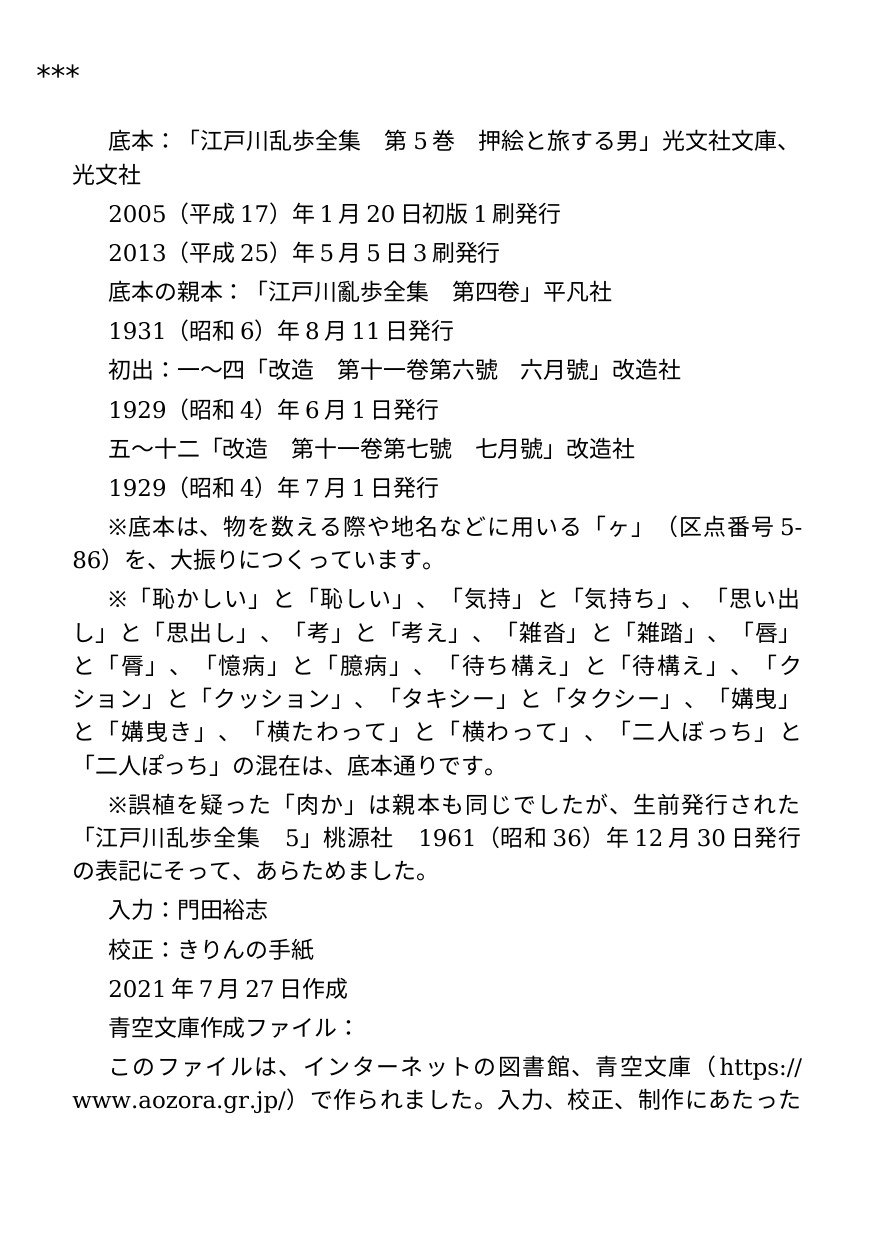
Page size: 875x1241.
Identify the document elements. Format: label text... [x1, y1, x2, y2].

text ※底本は、物を数える際や地名などに用いる「ヶ」（区点番号5-86）を、大振りにつくっています。 [72, 509, 802, 575]
text 2021年7月27日作成 [72, 971, 802, 1004]
text 1929（昭和4）年6月1日発行 [72, 391, 802, 425]
text ※「恥かしい」と「恥しい」、「気持」と「気持ち」、「思い出し」と「思出し」、「考」と「考え」、「雑沓」と「雑踏」、「唇」と「脣」、「憶病」と「臆病」、「待ち構え」と「待構え」、「クション」と「クッション」、「タキシー」と「タクシー」、「媾曳」と「媾曳き」、「横たわって」と「横わって」、「二人ぼっち」と「二人ぽっち」の混在は、底本通りです。 [72, 581, 802, 781]
text 2013（平成25）年5月5日3刷発行 [72, 235, 802, 268]
text このファイルは、インターネットの図書館、青空文庫（https://www.aozora.gr.jp/）で作られました。入力、校正、制作にあたった [72, 1049, 802, 1115]
text 1931（昭和6）年8月11日発行 [72, 313, 802, 346]
text 初出：一～四「改造 第十一卷第六號 六月號」改造社 [72, 352, 802, 386]
subtitle *** [36, 60, 838, 94]
text 五～十二「改造 第十一卷第七號 七月號」改造社 [72, 431, 802, 464]
text 校正：きりんの手紙 [72, 931, 802, 965]
text 底本：「江戸川乱歩全集 第5巻 押絵と旅する男」光文社文庫、光文社 [72, 123, 802, 190]
text 1929（昭和4）年7月1日発行 [72, 470, 802, 503]
text 青空文庫作成ファイル： [72, 1010, 802, 1043]
text 2005（平成17）年1月20日初版1刷発行 [72, 196, 802, 229]
text 入力：門田裕志 [72, 892, 802, 926]
text 底本の親本：「江戸川亂歩全集 第四卷」平凡社 [72, 274, 802, 307]
text ※誤植を疑った「肉か」は親本も同じでしたが、生前発行された「江戸川乱歩全集 5」桃源社 1961（昭和36）年12月30日発行の表記にそって、あらためました。 [72, 787, 802, 886]
